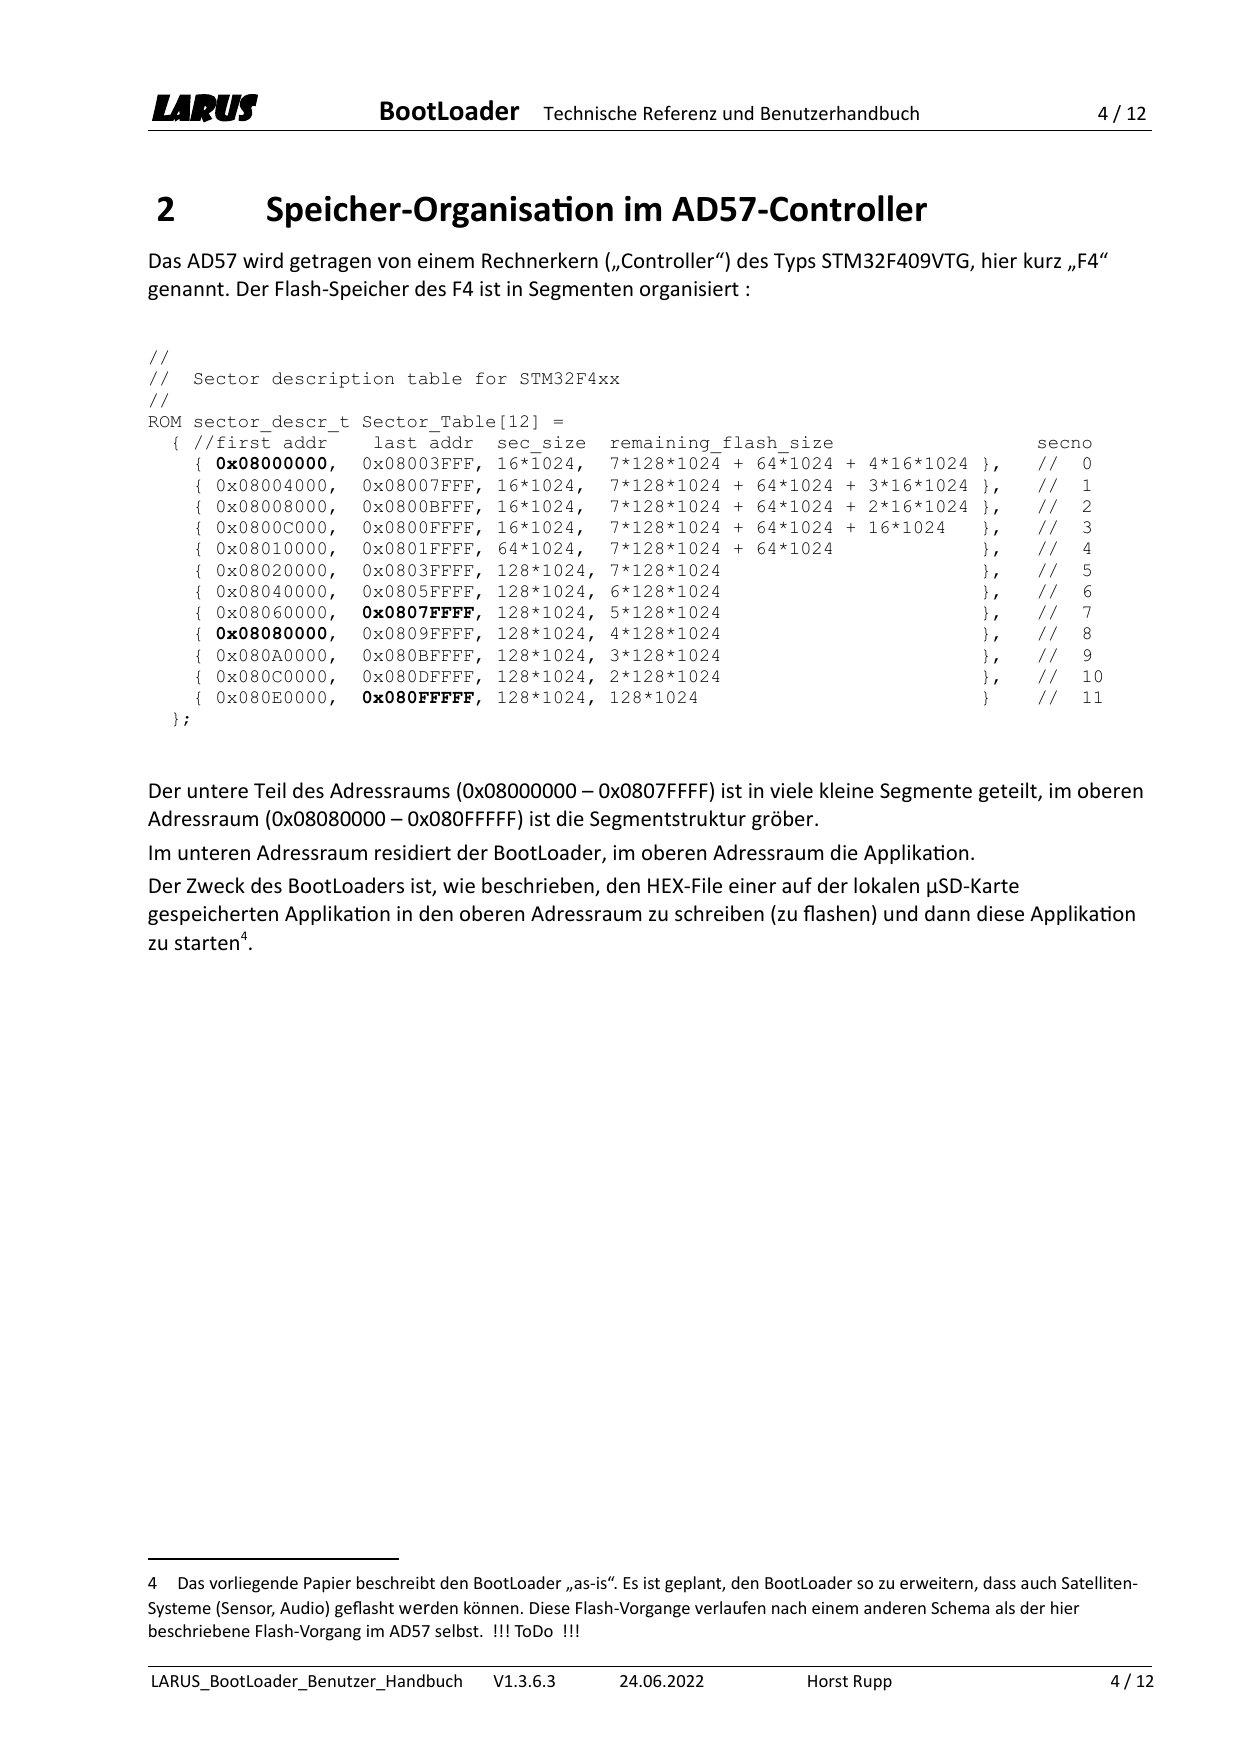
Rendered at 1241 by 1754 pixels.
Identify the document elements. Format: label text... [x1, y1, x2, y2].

text { 0x08000000, 0x08003FFF, 16*1024, 7*128*1024 + 64*1024 + 4*16*1024 }, // 0 [148, 454, 1140, 475]
text { 0x08060000, 0x0807FFFF, 128*1024, 5*128*1024 }, // 7 [148, 603, 1140, 624]
text // Sector description table for STM32F4xx [148, 369, 1140, 390]
text { 0x0800C000, 0x0800FFFF, 16*1024, 7*128*1024 + 64*1024 + 16*1024 }, // 3 [148, 518, 1140, 539]
text Der Zweck des BootLoaders ist, wie beschrieben, den HEX-File einer auf der lokalen µSD-Karte gespeicherten Applikation in den oberen Adressraum zu schreiben (zu flashen) und dann diese Applikation zu starten. [148, 872, 1152, 956]
text { 0x08008000, 0x0800BFFF, 16*1024, 7*128*1024 + 64*1024 + 2*16*1024 }, // 2 [148, 497, 1140, 518]
text ROM sector_descr_t Sector_Table[12] = [148, 412, 1140, 433]
text { 0x080C0000, 0x080DFFFF, 128*1024, 2*128*1024 }, // 10 [148, 667, 1140, 688]
text // [148, 348, 1140, 369]
text { 0x080E0000, 0x080FFFFF, 128*1024, 128*1024 } // 11 [148, 688, 1140, 709]
text Das AD57 wird getragen von einem Rechnerkern („Controller“) des Typs STM32F409VTG, hier kurz „F4“ genannt. Der Flash-Speicher des F4 ist in Segmenten organisiert : [148, 247, 1152, 303]
subtitle Speicher-Organisation im AD57-Controller [148, 185, 1128, 231]
text { 0x08020000, 0x0803FFFF, 128*1024, 7*128*1024 }, // 5 [148, 560, 1140, 582]
text // [148, 390, 1140, 412]
text { 0x08040000, 0x0805FFFF, 128*1024, 6*128*1024 }, // 6 [148, 582, 1140, 603]
text { //first addr last addr sec_size remaining_flash_size secno [148, 433, 1140, 454]
text { 0x08010000, 0x0801FFFF, 64*1024, 7*128*1024 + 64*1024 }, // 4 [148, 539, 1140, 560]
text }; [148, 709, 1140, 730]
text { 0x080A0000, 0x080BFFFF, 128*1024, 3*128*1024 }, // 9 [148, 645, 1140, 667]
text { 0x08004000, 0x08007FFF, 16*1024, 7*128*1024 + 64*1024 + 3*16*1024 }, // 1 [148, 475, 1140, 497]
text Im unteren Adressraum residiert der BootLoader, im oberen Adressraum die Applikation. [148, 838, 1152, 866]
text { 0x08080000, 0x0809FFFF, 128*1024, 4*128*1024 }, // 8 [148, 624, 1140, 645]
text Das vorliegende Papier beschreibt den BootLoader „as-is“. Es ist geplant, den BootLoader so zu erweitern, dass auch Satelliten-Systeme (Sensor, Audio) geflasht werden können. Diese Flash-Vorgange verlaufen nach einem anderen Schema als der hier beschriebene Flash-Vorgang im AD57 selbst. !!! ToDo !!! [148, 1571, 1152, 1660]
text Der untere Teil des Adressraums (0x08000000 – 0x0807FFFF) ist in viele kleine Segmente geteilt, im oberen Adressraum (0x08080000 – 0x080FFFFF) ist die Segmentstruktur gröber. [148, 776, 1152, 832]
